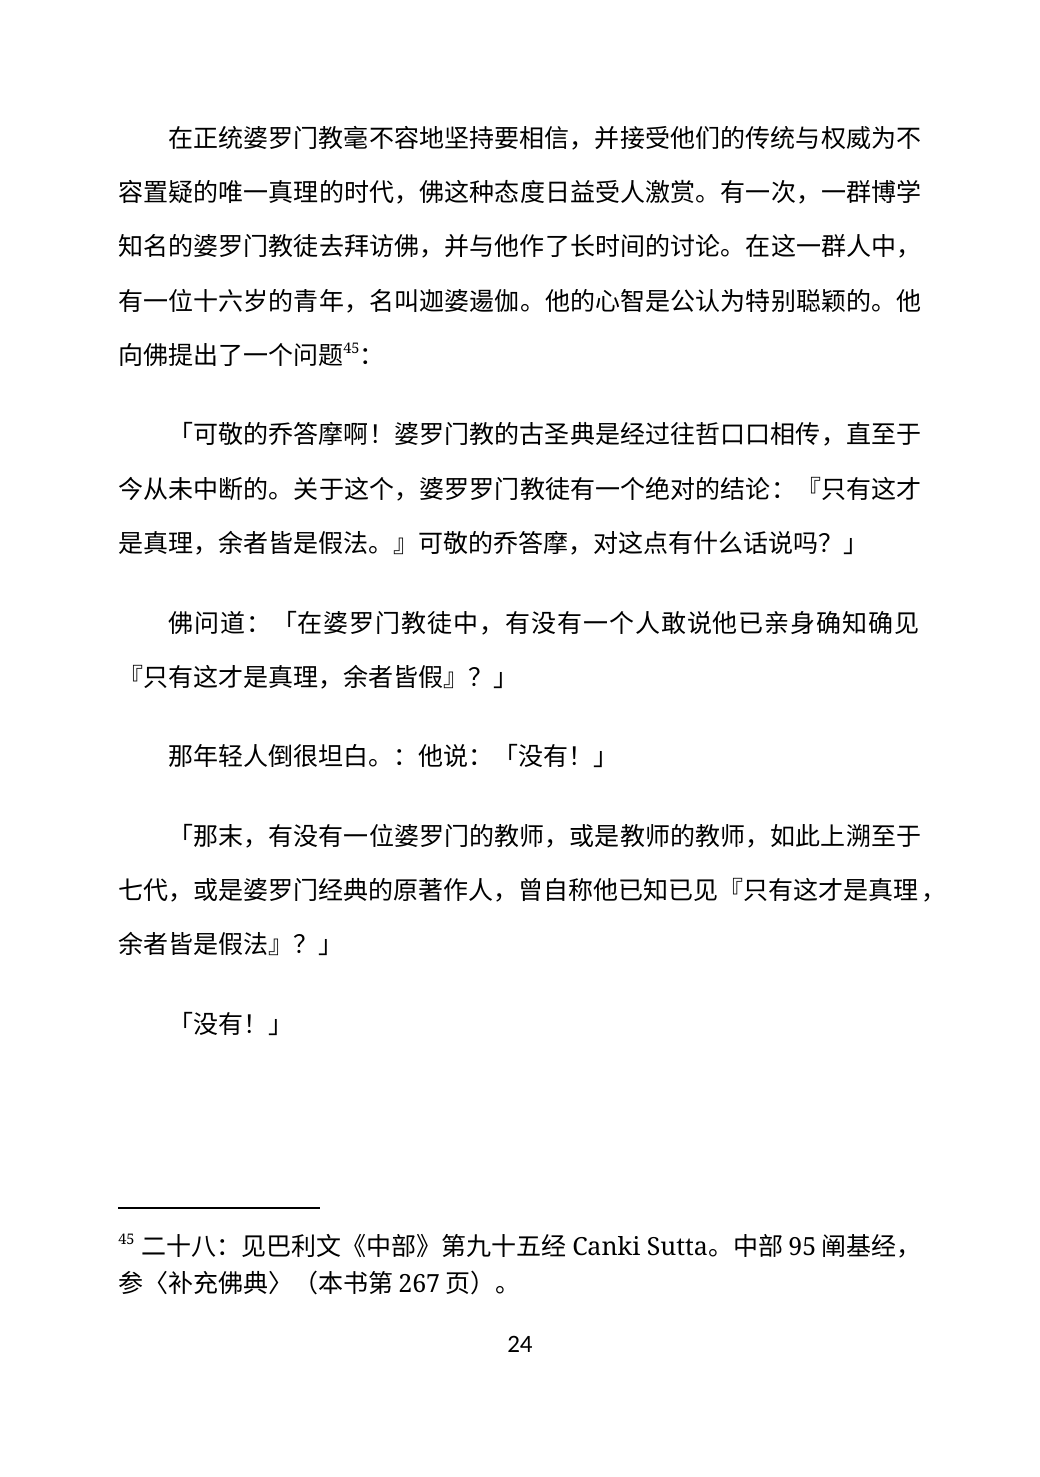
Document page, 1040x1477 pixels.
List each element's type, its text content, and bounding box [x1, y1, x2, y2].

text 「那末，有没有一位婆罗门的教师，或是教师的教师，如此上溯至于七代，或是婆罗门经典的原著作人，曾自称他已知已见『只有这才是真理，余者皆是假法』？」 [118, 816, 921, 961]
text 那年轻人倒很坦白。：他说：「没有！」 [118, 737, 921, 773]
text 二十八：见巴利文《中部》第九十五经 Canki Sutta。中部95阐基经，参〈补充佛典〉（本书第267页）。 [118, 1227, 921, 1299]
text 「没有！」 [118, 1004, 921, 1041]
text 在正统婆罗门教毫不容地坚持要相信，并接受他们的传统与权威为不容置疑的唯一真理的时代，佛这种态度日益受人激赏。有一次，一群博学知名的婆罗门教徒去拜访佛，并与他作了长时间的讨论。在这一群人中，有一位十六岁的青年，名叫迦婆逿伽。他的心智是公认为特别聪颖的。他向佛提出了一个问题： [118, 118, 921, 372]
text 佛问道：「在婆罗门教徒中，有没有一个人敢说他已亲身确知确见『只有这才是真理，余者皆假』？」 [118, 603, 921, 694]
text 「可敬的乔答摩啊！婆罗门教的古圣典是经过往哲口口相传，直至于今从未中断的。关于这个，婆罗罗门教徒有一个绝对的结论：『只有这才是真理，余者皆是假法。』可敬的乔答摩，对这点有什么话说吗？」 [118, 415, 921, 560]
